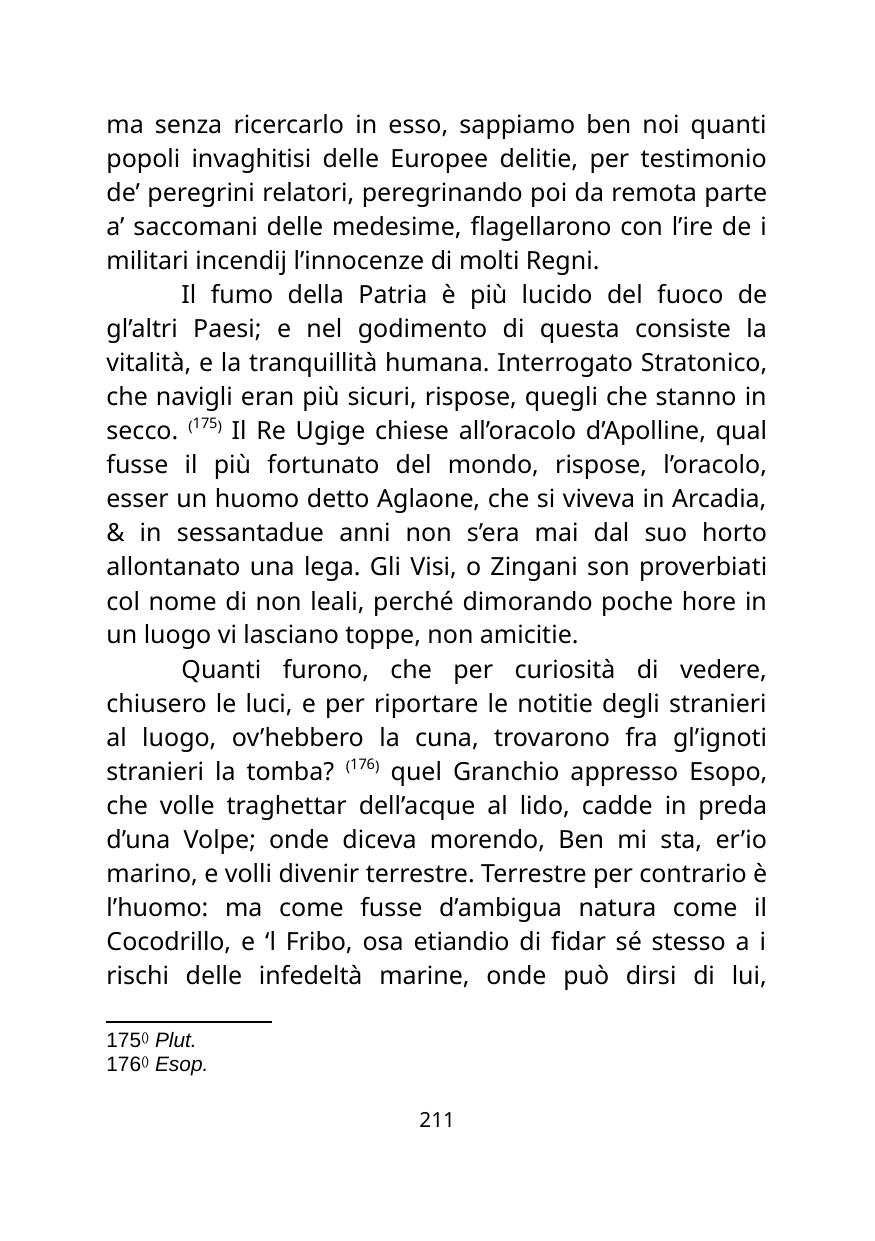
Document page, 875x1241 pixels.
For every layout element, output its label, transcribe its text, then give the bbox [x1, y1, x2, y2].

text ma senza ricercarlo in esso, sappiamo ben noi quanti popoli invaghitisi delle Europee delitie, per testimonio de’ peregrini relatori, peregrinando poi da remota parte a’ saccomani delle medesime, flagellarono con l’ire de i militari incendij l’innocenze di molti Regni. [106, 106, 768, 277]
text () Plut. [106, 1028, 768, 1052]
text () Esop. [106, 1052, 768, 1076]
text Quanti furono, che per curiosità di vedere, chiusero le luci, e per riportare le notitie degli stranieri al luogo, ov’hebbero la cuna, trovarono fra gl’ignoti stranieri la tomba? () quel Granchio appresso Esopo, che volle traghettar dell’acque al lido, cadde in preda d’una Volpe; onde diceva morendo, Ben mi sta, er’io marino, e volli divenir terrestre. Terrestre per contrario è l’huomo: ma come fusse d’ambigua natura come il Cocodrillo, e ‘l Fribo, osa etiandio di fidar sé stesso a i rischi delle infedeltà marine, onde può dirsi di lui, [106, 651, 768, 992]
text Il fumo della Patria è più lucido del fuoco de gl’altri Paesi; e nel godimento di questa consiste la vitalità, e la tranquillità humana. Interrogato Stratonico, che navigli eran più sicuri, rispose, quegli che stanno in secco. () Il Re Ugige chiese all’oracolo d’Apolline, qual fusse il più fortunato del mondo, rispose, l’oracolo, esser un huomo detto Aglaone, che si viveva in Arcadia, & in sessantadue anni non s’era mai dal suo horto allontanato una lega. Gli Visi, o Zingani son proverbiati col nome di non leali, perché dimorando poche hore in un luogo vi lasciano toppe, non amicitie. [106, 277, 768, 651]
